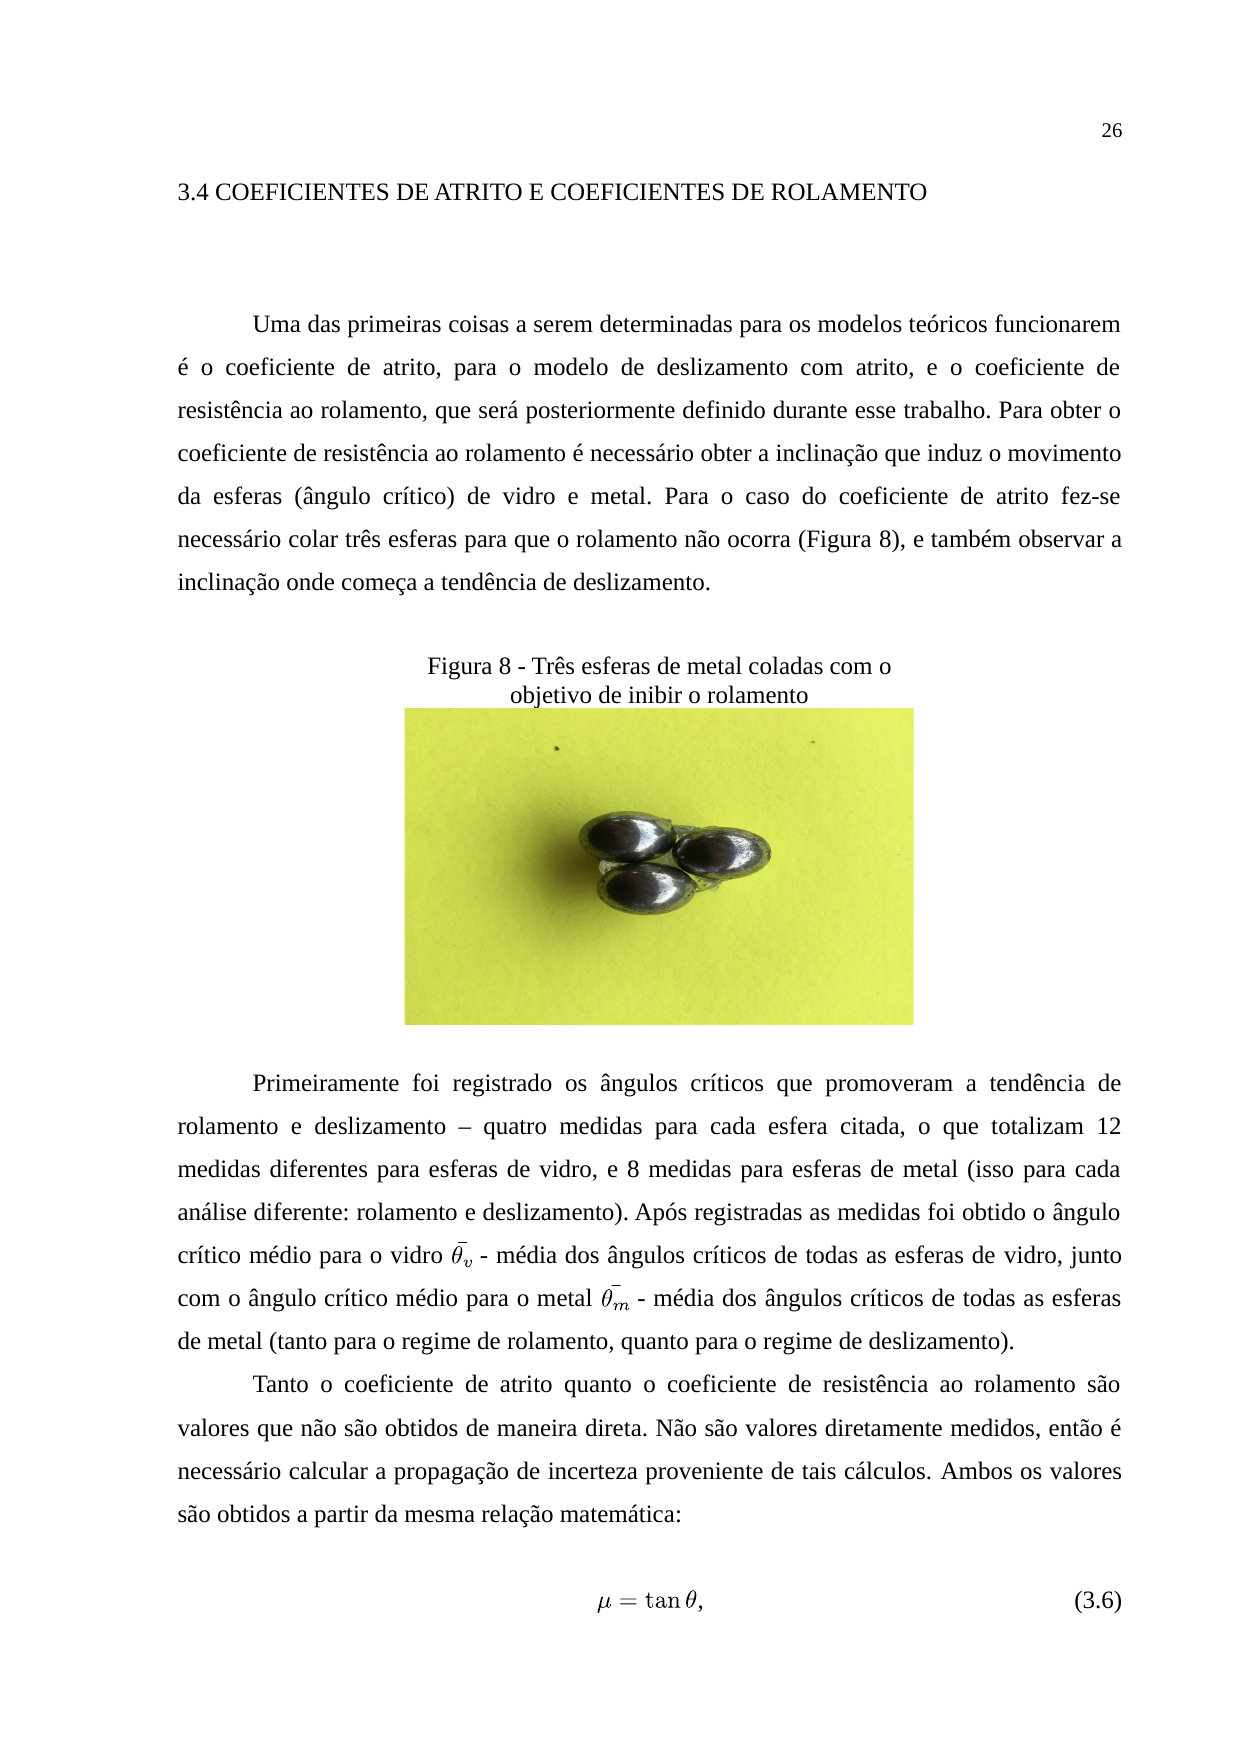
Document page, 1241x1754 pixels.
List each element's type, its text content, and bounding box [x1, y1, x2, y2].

text Tanto o coeficiente de atrito quanto o coeficiente de resistência ao rolamento são valores que não são obtidos de maneira direta. Não são valores diretamente medidos, então é necessário calcular a propagação de incerteza proveniente de tais cálculos. Ambos os valores são obtidos a partir da mesma relação matemática: [177, 1369, 1122, 1528]
picture [514, 791, 805, 891]
text Uma das primeiras coisas a serem determinadas para os modelos teóricos funcionarem é o coeficiente de atrito, para o modelo de deslizamento com atrito, e o coeficiente de resistência ao rolamento, que será posteriormente definido durante esse trabalho. Para obter o coeficiente de resistência ao rolamento é necessário obter a inclinação que induz o movimento da esferas (ângulo crítico) de vidro e metal. Para o caso do coeficiente de atrito fez-se necessário colar três esferas para que o rolamento não ocorra (Figura 8), e também observar a inclinação onde começa a tendência de deslizamento. [177, 309, 1122, 596]
text Primeiramente foi registrado os ângulos críticos que promoveram a tendência de rolamento e deslizamento – quatro medidas para cada esfera citada, o que totalizam 12 medidas diferentes para esferas de vidro, e 8 medidas para esferas de metal (isso para cada análise diferente: rolamento e deslizamento). Após registradas as medidas foi obtido o ângulo crítico médio para o vidro - média dos ângulos críticos de todas as esferas de vidro, junto com o ângulo crítico médio para o metal - média dos ângulos críticos de todas as esferas de metal (tanto para o regime de rolamento, quanto para o regime de deslizamento). [177, 1068, 1122, 1355]
subtitle Coeficientes de Atrito e Coeficientes de Rolamento [177, 177, 1122, 206]
text , (3.6) [177, 1585, 1122, 1614]
text Figura 8 - Três esferas de metal coladas com o objetivo de inibir o rolamento [404, 651, 914, 709]
